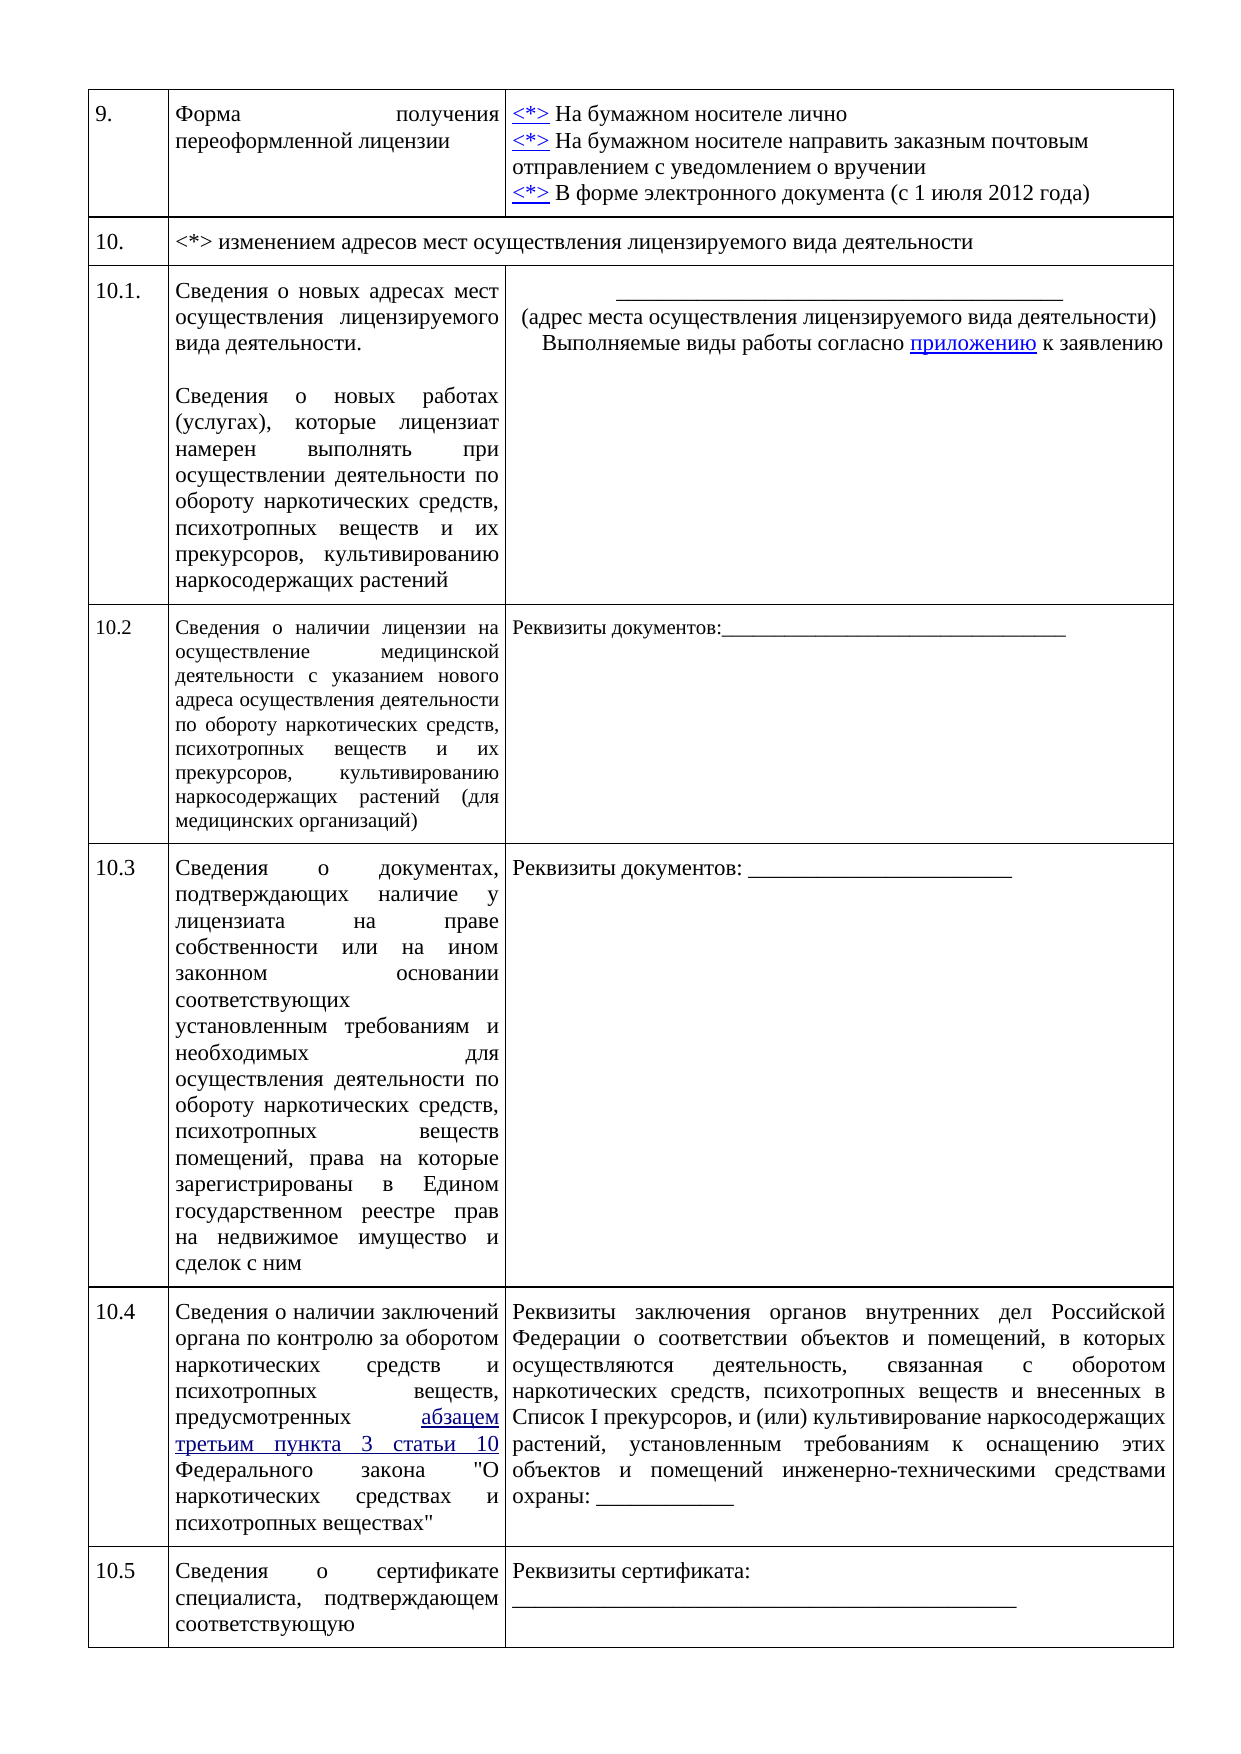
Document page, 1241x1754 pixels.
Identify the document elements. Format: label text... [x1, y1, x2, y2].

table_cell Сведения о наличии заключений органа по контролю за оборотом наркотических средств и психотропных веществ, предусмотренных абзацем третьим пункта 3 статьи 10 Федерального закона "О наркотических средствах и психотропных веществах" [169, 1288, 505, 1546]
table_cell 9. [89, 90, 168, 216]
table_cell Реквизиты сертификата: ____________________________________________ [506, 1547, 1173, 1647]
table_cell 10.5 [89, 1547, 168, 1647]
table_cell Реквизиты документов:_________________________________ [506, 605, 1173, 842]
table_cell 10.4 [89, 1288, 168, 1546]
table_cell <*> На бумажном носителе лично <*> На бумажном носителе направить заказным почтовым отправлением с уведомлением о вручении <*> В форме электронного документа (с 1 июля 2012 года) [506, 90, 1173, 216]
table_cell Сведения о новых адресах мест осуществления лицензируемого вида деятельности. Сведения о новых работах (услугах), которые лицензиат намерен выполнять при осуществлении деятельности по обороту наркотических средств, психотропных веществ и их прекурсоров, культивированию наркосодержащих растений [169, 266, 505, 603]
table_cell Сведения о документах, подтверждающих наличие у лицензиата на праве собственности или на ином законном основании соответствующих установленным требованиям и необходимых для осуществления деятельности по обороту наркотических средств, психотропных веществ помещений, права на которые зарегистрированы в Едином государственном реестре прав на недвижимое имущество и сделок с ним [169, 844, 505, 1286]
table_cell 10. [89, 218, 168, 265]
table_cell 10.2 [89, 605, 168, 842]
table_cell _______________________________________ (адрес места осуществления лицензируемого вида деятельности) Выполняемые виды работы согласно приложению к заявлению [506, 266, 1173, 603]
table_cell Реквизиты заключения органов внутренних дел Российской Федерации о соответствии объектов и помещений, в которых осуществляются деятельность, связанная с оборотом наркотических средств, психотропных веществ и внесенных в Список I прекурсоров, и (или) культивирование наркосодержащих растений, установленным требованиям к оснащению этих объектов и помещений инженерно-техническими средствами охраны: ____________ [506, 1288, 1173, 1546]
table_cell Форма получения переоформленной лицензии [169, 90, 505, 216]
table_cell 10.1. [89, 266, 168, 603]
table_cell <*> изменением адресов мест осуществления лицензируемого вида деятельности [169, 218, 1173, 265]
table_cell Сведения о наличии лицензии на осуществление медицинской деятельности с указанием нового адреса осуществления деятельности по обороту наркотических средств, психотропных веществ и их прекурсоров, культивированию наркосодержащих растений (для медицинских организаций) [169, 605, 505, 842]
table_cell Реквизиты документов: _______________________ [506, 844, 1173, 1286]
table_cell 10.3 [89, 844, 168, 1286]
table_cell Сведения о сертификате специалиста, подтверждающем соответствующую [169, 1547, 505, 1647]
